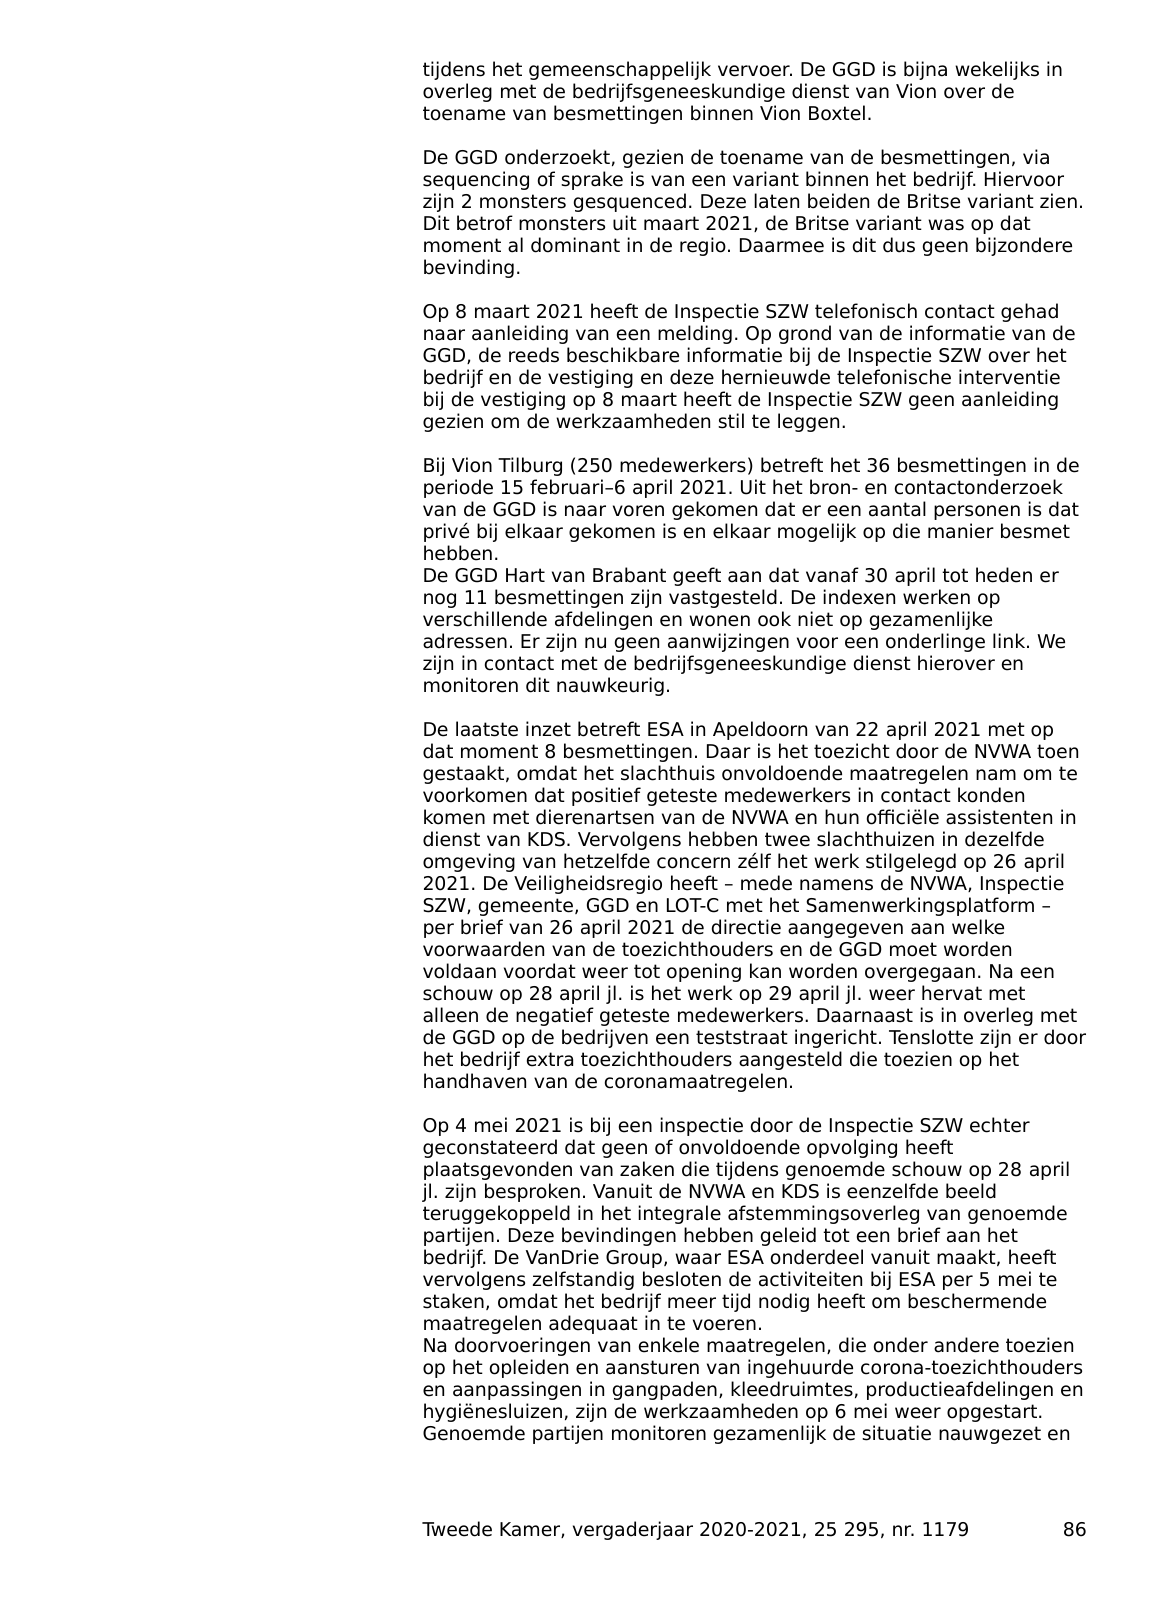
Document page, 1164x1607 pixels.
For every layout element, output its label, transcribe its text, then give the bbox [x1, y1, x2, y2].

text Na doorvoeringen van enkele maatregelen, die onder andere toezien op het opleiden en aansturen van ingehuurde corona-toezichthouders en aanpassingen in gangpaden, kleedruimtes, productieafdelingen en hygiënesluizen, zijn de werkzaamheden op 6 mei weer opgestart. Genoemde partijen monitoren gezamenlijk de situatie nauwgezet en [422, 1335, 1087, 1445]
text Op 8 maart 2021 heeft de Inspectie SZW telefonisch contact gehad naar aanleiding van een melding. Op grond van de informatie van de GGD, de reeds beschikbare informatie bij de Inspectie SZW over het bedrijf en de vestiging en deze hernieuwde telefonische interventie bij de vestiging op 8 maart heeft de Inspectie SZW geen aanleiding gezien om de werkzaamheden stil te leggen. [422, 301, 1087, 433]
text De GGD Hart van Brabant geeft aan dat vanaf 30 april tot heden er nog 11 besmettingen zijn vastgesteld. De indexen werken op verschillende afdelingen en wonen ook niet op gezamenlijke adressen. Er zijn nu geen aanwijzingen voor een onderlinge link. We zijn in contact met de bedrijfsgeneeskundige dienst hierover en monitoren dit nauwkeurig. [422, 565, 1087, 697]
text De GGD onderzoekt, gezien de toename van de besmettingen, via sequencing of sprake is van een variant binnen het bedrijf. Hiervoor zijn 2 monsters gesquenced. Deze laten beiden de Britse variant zien. Dit betrof monsters uit maart 2021, de Britse variant was op dat moment al dominant in de regio. Daarmee is dit dus geen bijzondere bevinding. [422, 147, 1087, 279]
text Op 4 mei 2021 is bij een inspectie door de Inspectie SZW echter geconstateerd dat geen of onvoldoende opvolging heeft plaatsgevonden van zaken die tijdens genoemde schouw op 28 april jl. zijn besproken. Vanuit de NVWA en KDS is eenzelfde beeld teruggekoppeld in het integrale afstemmingsoverleg van genoemde partijen. Deze bevindingen hebben geleid tot een brief aan het bedrijf. De VanDrie Group, waar ESA onderdeel vanuit maakt, heeft vervolgens zelfstandig besloten de activiteiten bij ESA per 5 mei te staken, omdat het bedrijf meer tijd nodig heeft om beschermende maatregelen adequaat in te voeren. [422, 1115, 1087, 1335]
text tijdens het gemeenschappelijk vervoer. De GGD is bijna wekelijks in overleg met de bedrijfsgeneeskundige dienst van Vion over de toename van besmettingen binnen Vion Boxtel. [422, 59, 1087, 125]
text Bij Vion Tilburg (250 medewerkers) betreft het 36 besmettingen in de periode 15 februari–6 april 2021. Uit het bron- en contactonderzoek van de GGD is naar voren gekomen dat er een aantal personen is dat privé bij elkaar gekomen is en elkaar mogelijk op die manier besmet hebben. [422, 455, 1087, 565]
text De laatste inzet betreft ESA in Apeldoorn van 22 april 2021 met op dat moment 8 besmettingen. Daar is het toezicht door de NVWA toen gestaakt, omdat het slachthuis onvoldoende maatregelen nam om te voorkomen dat positief geteste medewerkers in contact konden komen met dierenartsen van de NVWA en hun officiële assistenten in dienst van KDS. Vervolgens hebben twee slachthuizen in dezelfde omgeving van hetzelfde concern zélf het werk stilgelegd op 26 april 2021. De Veiligheidsregio heeft – mede namens de NVWA, Inspectie SZW, gemeente, GGD en LOT-C met het Samenwerkingsplatform – per brief van 26 april 2021 de directie aangegeven aan welke voorwaarden van de toezichthouders en de GGD moet worden voldaan voordat weer tot opening kan worden overgegaan. Na een schouw op 28 april jl. is het werk op 29 april jl. weer hervat met alleen de negatief geteste medewerkers. Daarnaast is in overleg met de GGD op de bedrijven een teststraat ingericht. Tenslotte zijn er door het bedrijf extra toezichthouders aangesteld die toezien op het handhaven van de coronamaatregelen. [422, 719, 1087, 1093]
